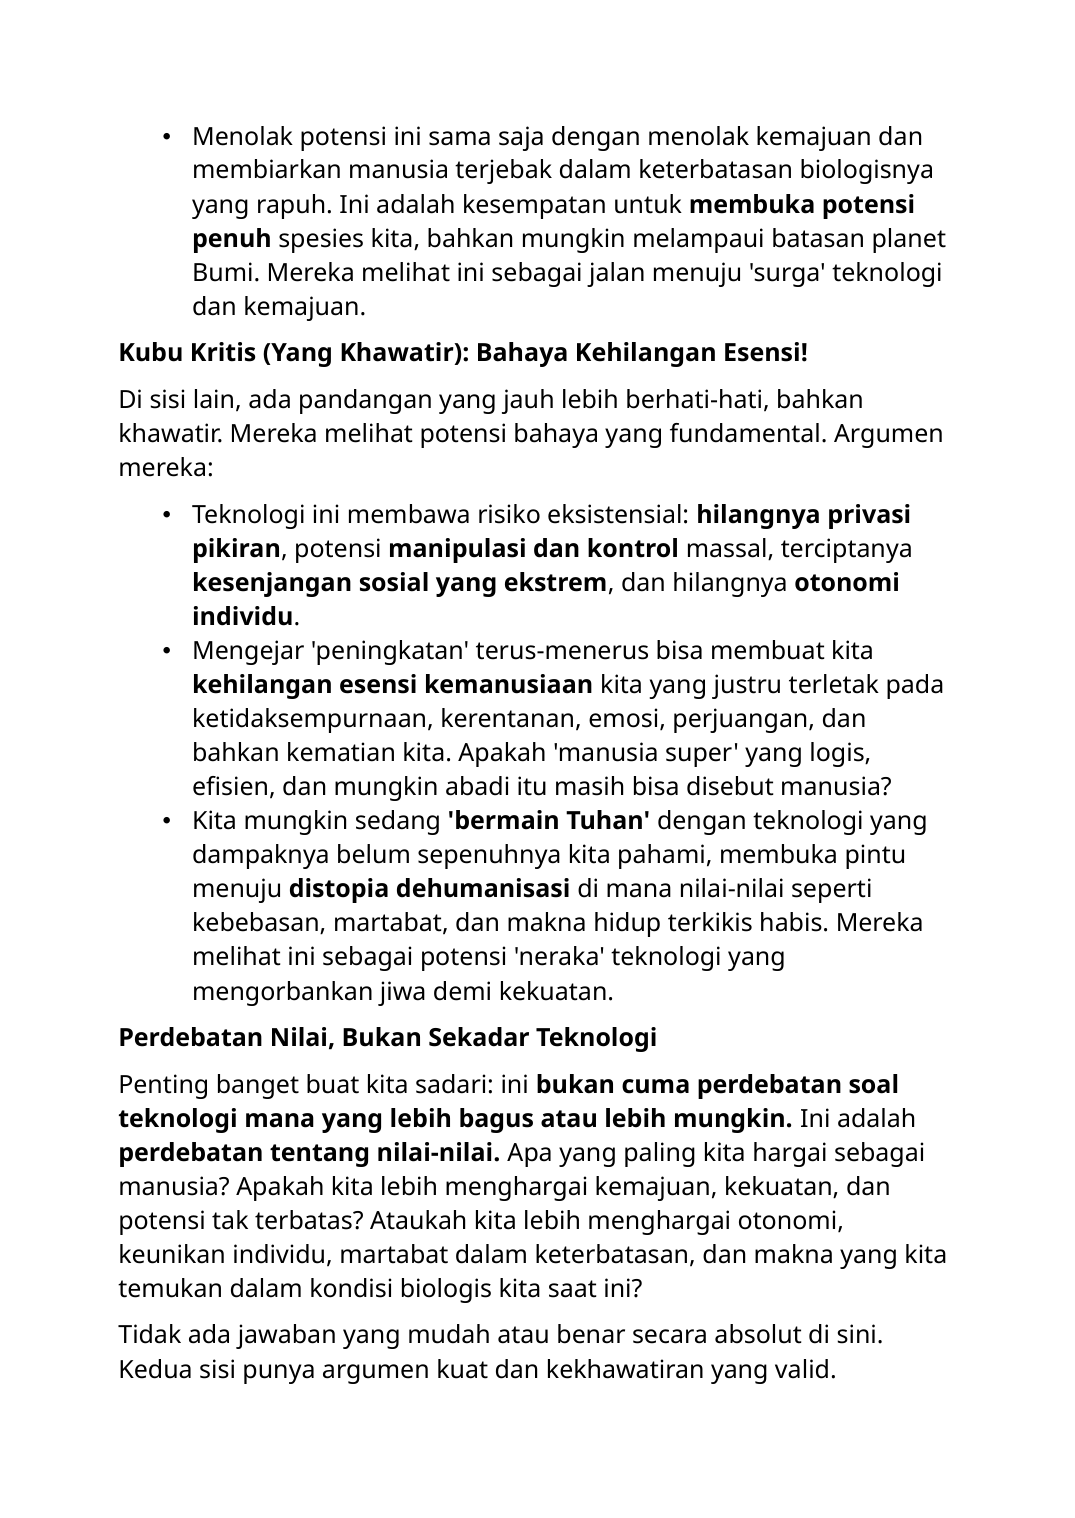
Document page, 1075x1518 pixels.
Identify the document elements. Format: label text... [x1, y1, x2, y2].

list Menolak potensi ini sama saja dengan menolak kemajuan dan membiarkan manusia terjebak dalam keterbatasan biologisnya yang rapuh. Ini adalah kesempatan untuk membuka potensi penuh spesies kita, bahkan mungkin melampaui batasan planet Bumi. Mereka melihat ini sebagai jalan menuju 'surga' teknologi dan kemajuan. [162, 118, 957, 322]
list Teknologi ini membawa risiko eksistensial: hilangnya privasi pikiran, potensi manipulasi dan kontrol massal, terciptanya kesenjangan sosial yang ekstrem, dan hilangnya otonomi individu. [162, 496, 957, 632]
list Kita mungkin sedang 'bermain Tuhan' dengan teknologi yang dampaknya belum sepenuhnya kita pahami, membuka pintu menuju distopia dehumanisasi di mana nilai-nilai seperti kebebasan, martabat, dan makna hidup terkikis habis. Mereka melihat ini sebagai potensi 'neraka' teknologi yang mengorbankan jiwa demi kekuatan. [162, 803, 957, 1007]
text Penting banget buat kita sadari: ini bukan cuma perdebatan soal teknologi mana yang lebih bagus atau lebih mungkin. Ini adalah perdebatan tentang nilai-nilai. Apa yang paling kita hargai sebagai manusia? Apakah kita lebih menghargai kemajuan, kekuatan, dan potensi tak terbatas? Ataukah kita lebih menghargai otonomi, keunikan individu, martabat dalam keterbatasan, dan makna yang kita temukan dalam kondisi biologis kita saat ini? [118, 1066, 957, 1305]
list Mengejar 'peningkatan' terus-menerus bisa membuat kita kehilangan esensi kemanusiaan kita yang justru terletak pada ketidaksempurnaan, kerentanan, emosi, perjuangan, dan bahkan kematian kita. Apakah 'manusia super' yang logis, efisien, dan mungkin abadi itu masih bisa disebut manusia? [162, 632, 957, 803]
text Di sisi lain, ada pandangan yang jauh lebih berhati-hati, bahkan khawatir. Mereka melihat potensi bahaya yang fundamental. Argumen mereka: [118, 382, 957, 484]
text Kubu Kritis (Yang Khawatir): Bahaya Kehilangan Esensi! [118, 335, 957, 369]
text Tidak ada jawaban yang mudah atau benar secara absolut di sini. Kedua sisi punya argumen kuat dan kekhawatiran yang valid. [118, 1317, 957, 1385]
text Perdebatan Nilai, Bukan Sekadar Teknologi [118, 1020, 957, 1054]
